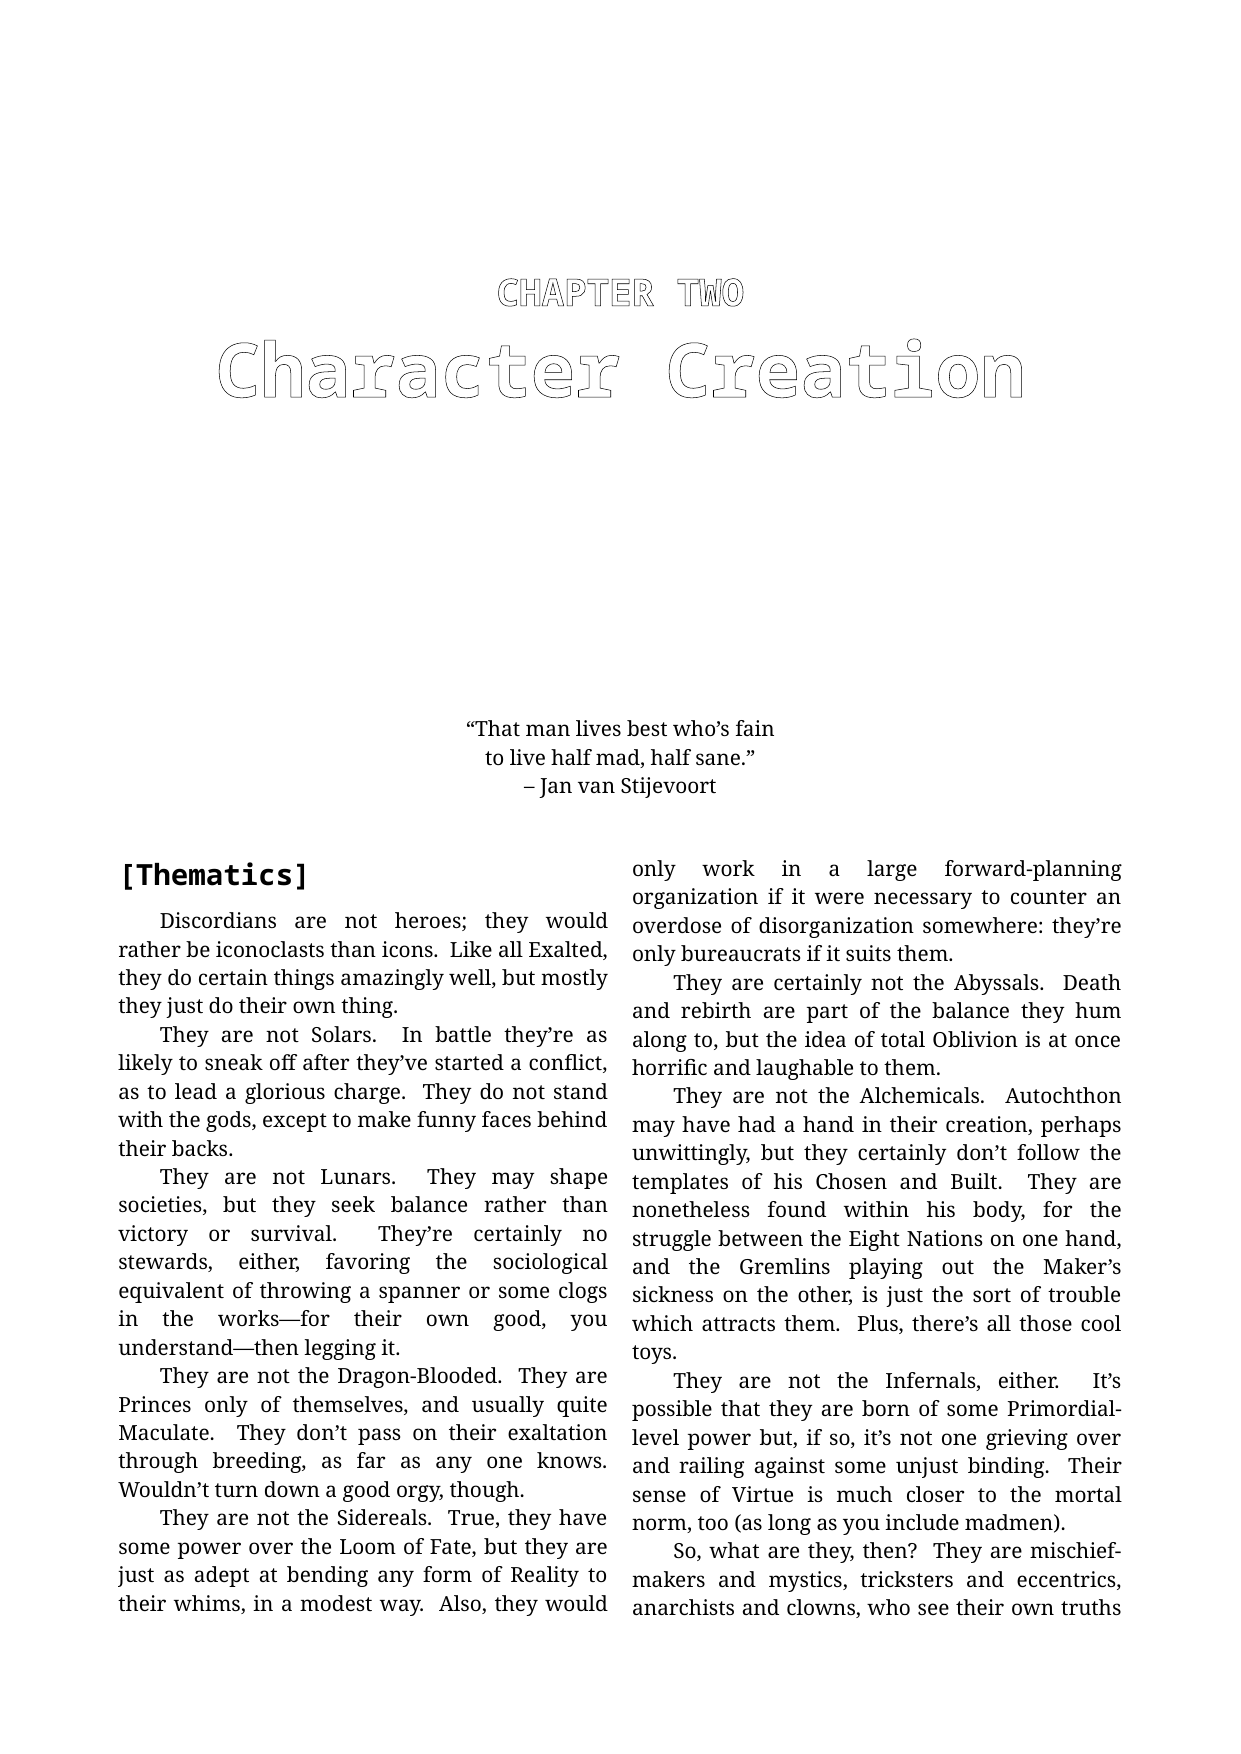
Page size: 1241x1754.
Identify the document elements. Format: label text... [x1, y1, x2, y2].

text So, what are they, then? They are mischief-makers and mystics, tricksters and eccentrics, anarchists and clowns, who see their own truths [632, 1537, 1122, 1622]
text They are not the Alchemicals. Autochthon may have had a hand in their creation, perhaps unwittingly, but they certainly don’t follow the templates of his Chosen and Built. They are nonetheless found within his body, for the struggle between the Eight Nations on one hand, and the Gremlins playing out the Maker’s sickness on the other, is just the sort of trouble which attracts them. Plus, there’s all those cool toys. [632, 1082, 1122, 1366]
title Character Creation [118, 317, 1122, 419]
subtitle [Thematics] [118, 854, 608, 894]
text They are not the Sidereals. True, they have some power over the Loom of Fate, but they are just as adept at bending any form of Reality to their whims, in a modest way. Also, they would [118, 1503, 608, 1617]
text They are not Lunars. They may shape societies, but they seek balance rather than victory or survival. They’re certainly no stewards, either, favoring the sociological equivalent of throwing a spanner or some clogs in the works—for their own good, you understand—then legging it. [118, 1162, 608, 1361]
text They are certainly not the Abyssals. Death and rebirth are part of the balance they hum along to, but the idea of total Oblivion is at once horrific and laughable to them. [632, 968, 1122, 1082]
title Chapter Two [118, 266, 1122, 317]
text “That man lives best who’s fain to live half mad, half sane.” – Jan van Stijevoort [118, 714, 1122, 799]
text Discordians are not heroes; they would rather be iconoclasts than icons. Like all Exalted, they do certain things amazingly well, but mostly they just do their own thing. [118, 906, 608, 1020]
text only work in a large forward-planning organization if it were necessary to counter an overdose of disorganization somewhere: they’re only bureaucrats if it suits them. [632, 854, 1122, 968]
text They are not Solars. In battle they’re as likely to sneak off after they’ve started a conflict, as to lead a glorious charge. They do not stand with the gods, except to make funny faces behind their backs. [118, 1020, 608, 1162]
text They are not the Dragon-Blooded. They are Princes only of themselves, and usually quite Maculate. They don’t pass on their exaltation through breeding, as far as any one knows. Wouldn’t turn down a good orgy, though. [118, 1361, 608, 1503]
text They are not the Infernals, either. It’s possible that they are born of some Primordial-level power but, if so, it’s not one grieving over and railing against some unjust binding. Their sense of Virtue is much closer to the mortal norm, too (as long as you include madmen). [632, 1366, 1122, 1537]
